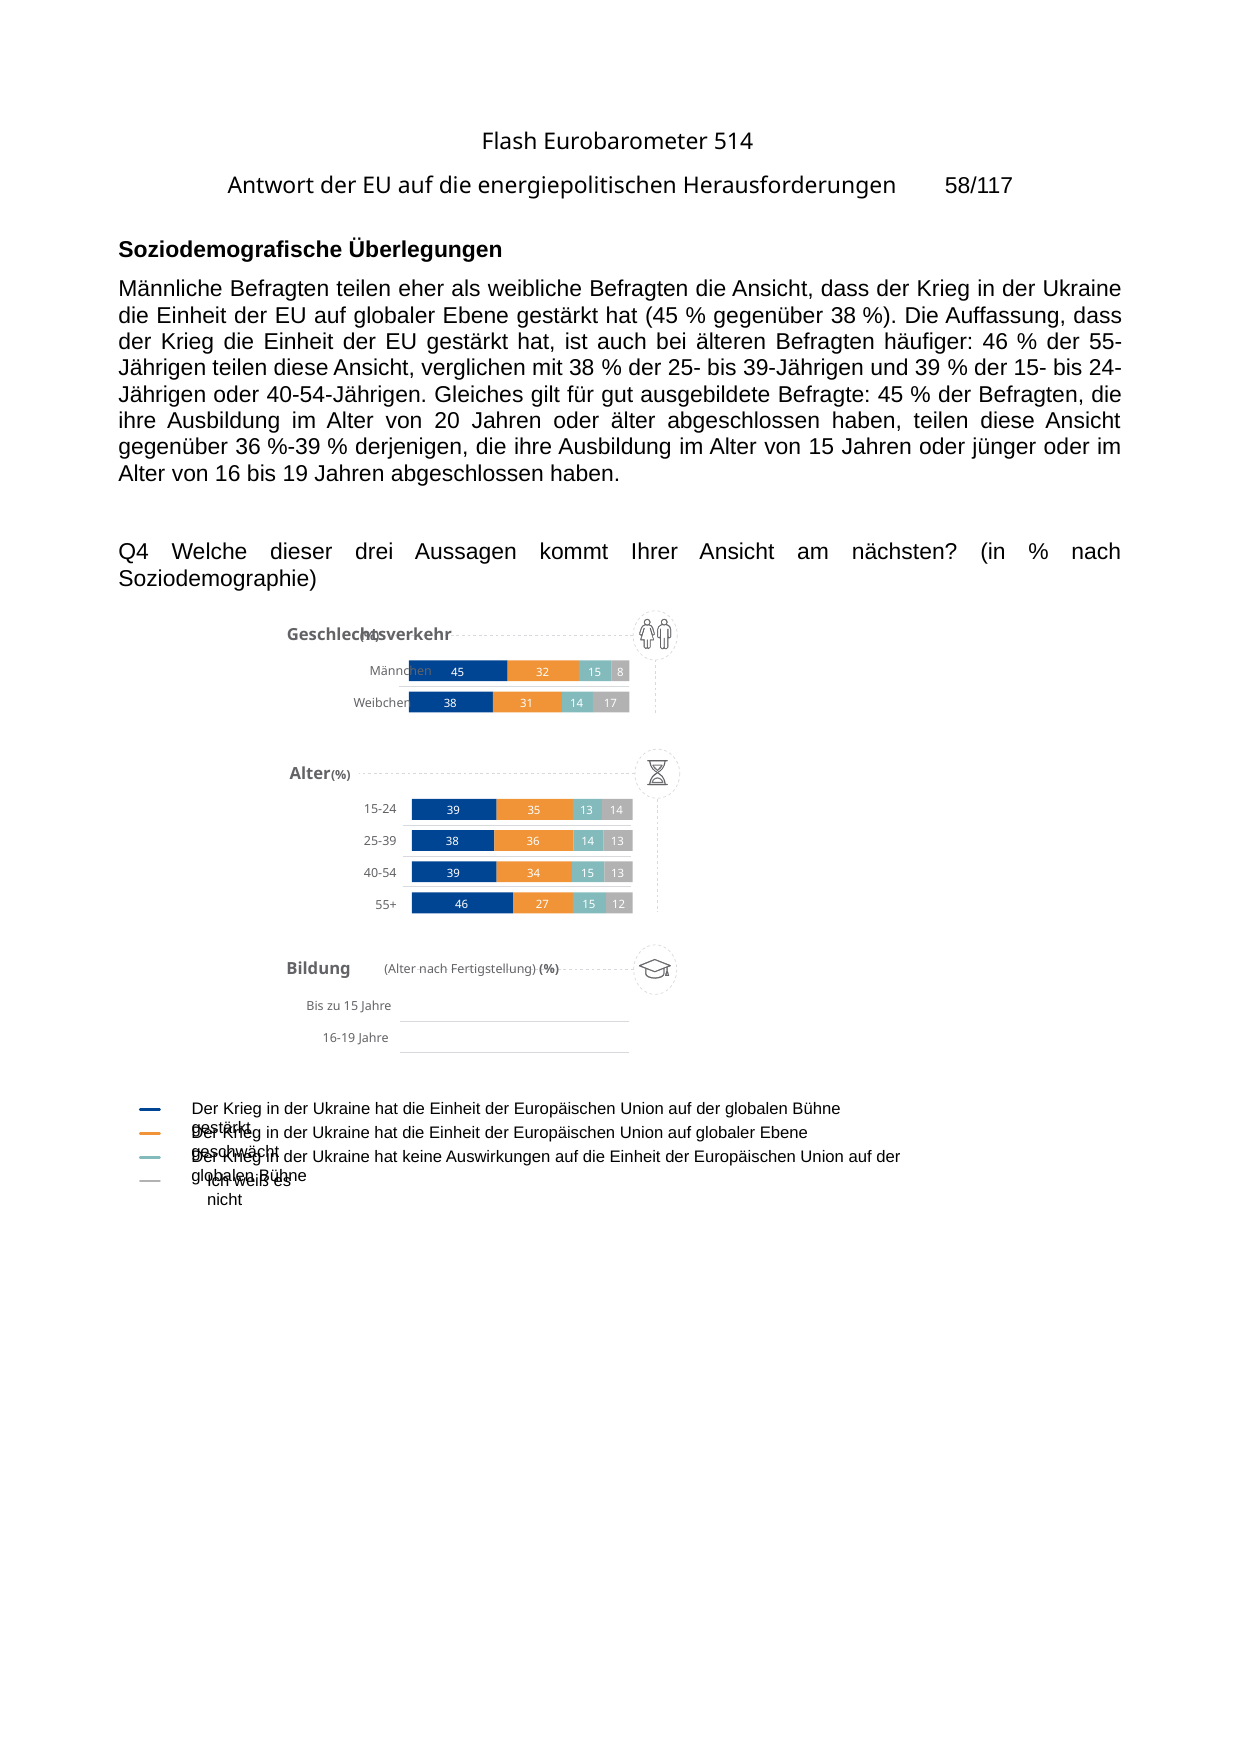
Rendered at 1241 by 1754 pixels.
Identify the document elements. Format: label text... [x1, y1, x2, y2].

text Männliche Befragten teilen eher als weibliche Befragten die Ansicht, dass der Krieg in der Ukraine die Einheit der EU auf globaler Ebene gestärkt hat (45 % gegenüber 38 %). Die Auffassung, dass der Krieg die Einheit der EU gestärkt hat, ist auch bei älteren Befragten häufiger: 46 % der 55-Jährigen teilen diese Ansicht, verglichen mit 38 % der 25- bis 39-Jährigen und 39 % der 15- bis 24-Jährigen oder 40-54-Jährigen. Gleiches gilt für gut ausgebildete Befragte: 45 % der Befragten, die ihre Ausbildung im Alter von 20 Jahren oder älter abgeschlossen haben, teilen diese Ansicht gegenüber 36 %-39 % derjenigen, die ihre Ausbildung im Alter von 15 Jahren oder jünger oder im Alter von 16 bis 19 Jahren abgeschlossen haben. [118, 275, 1122, 486]
text Q4 Welche dieser drei Aussagen kommt Ihrer Ansicht am nächsten? (in % nach Soziodemographie) [118, 538, 1122, 591]
text Soziodemografische Überlegungen [118, 236, 1122, 262]
